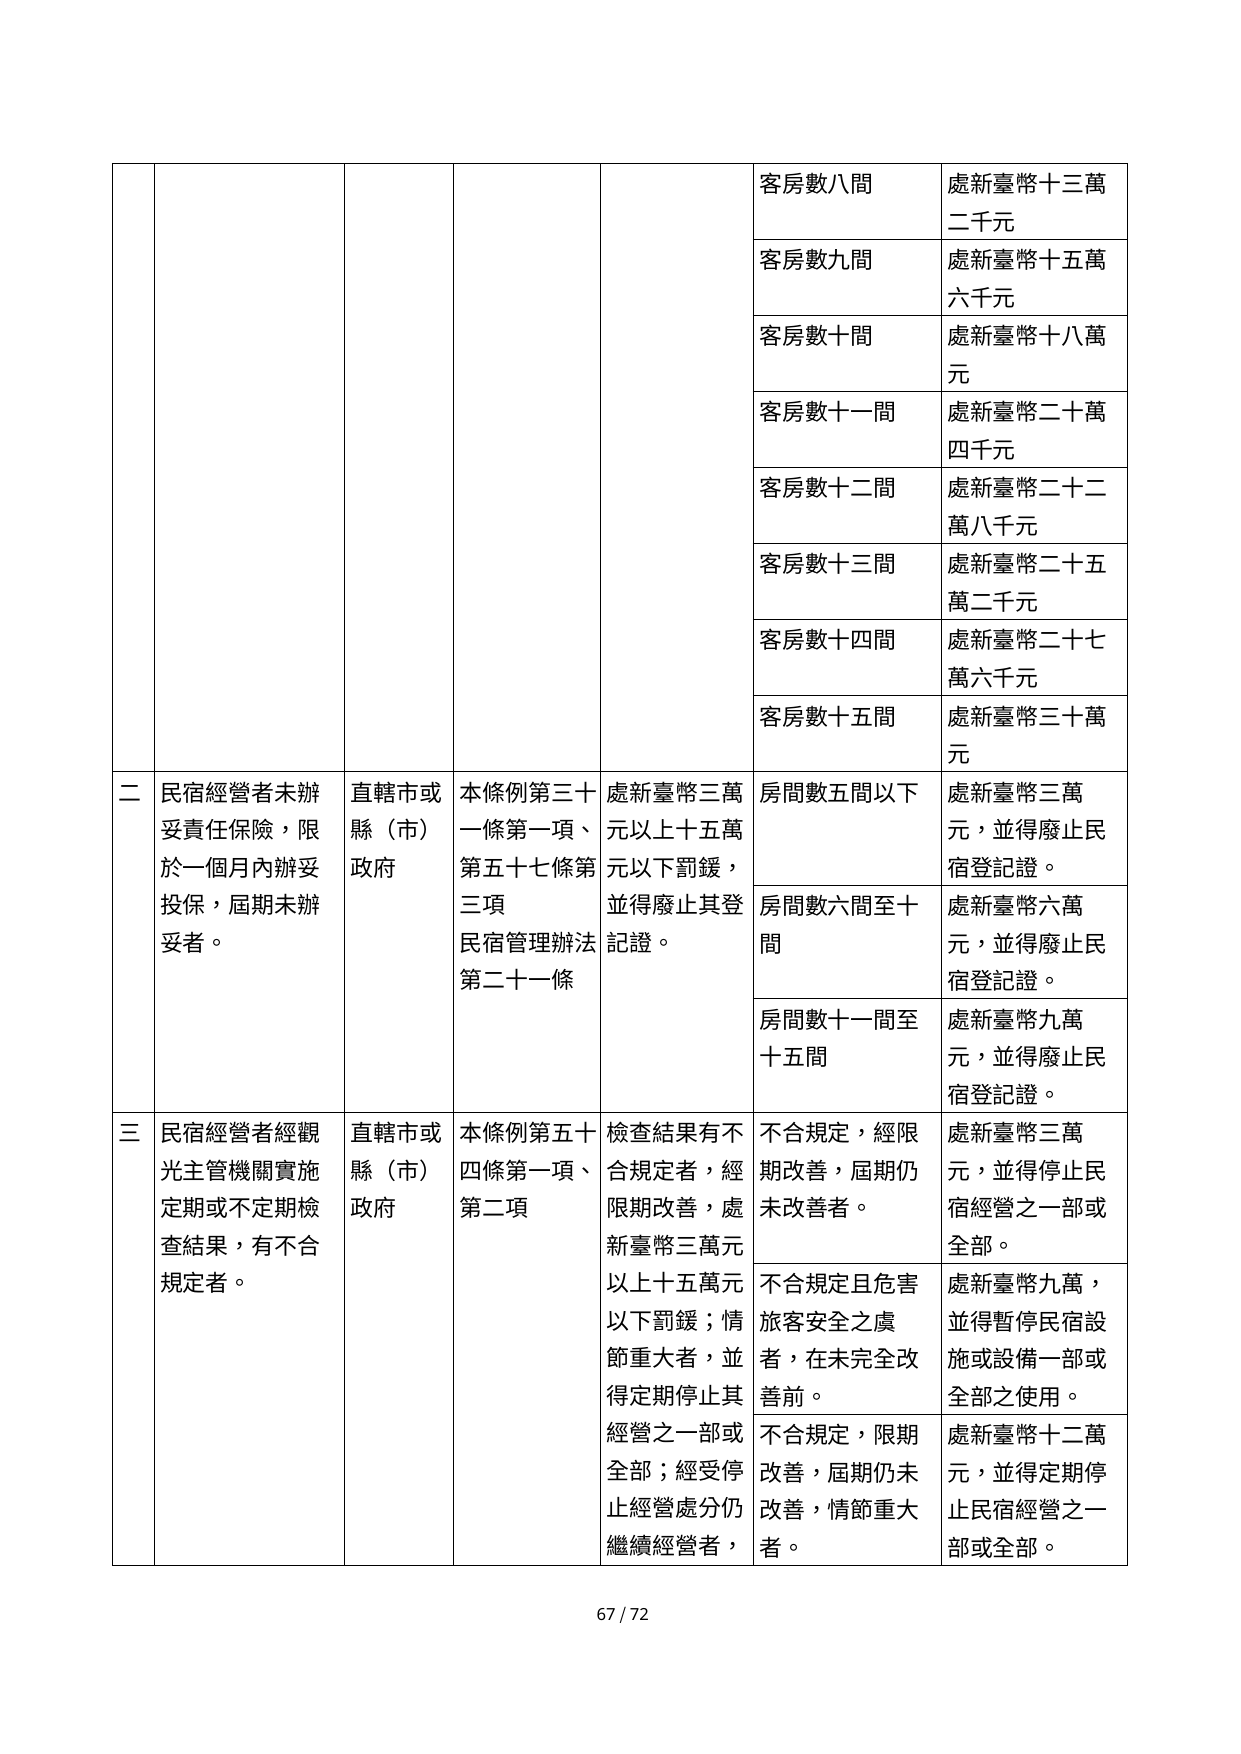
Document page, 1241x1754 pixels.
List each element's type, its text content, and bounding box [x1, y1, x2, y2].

table_cell [113, 164, 154, 771]
table_cell 處新臺幣九萬元，並得廢止民宿登記證。 [942, 999, 1127, 1112]
table_cell 處新臺幣二十二萬八千元 [942, 468, 1127, 543]
table_cell 不合規定，經限期改善，屆期仍未改善者。 [754, 1113, 941, 1263]
table_cell 處新臺幣二十七萬六千元 [942, 620, 1127, 695]
table_cell 客房數九間 [754, 240, 941, 315]
table_cell 客房數十二間 [754, 468, 941, 543]
table_cell 不合規定，限期改善，屆期仍未改善，情節重大者。 [754, 1415, 941, 1565]
table_cell 直轄市或縣（市）政府 [345, 1113, 453, 1565]
table_cell 處新臺幣十二萬元，並得定期停止民宿經營之一部或全部。 [942, 1415, 1127, 1565]
table_cell 處新臺幣十五萬六千元 [942, 240, 1127, 315]
table_cell 房間數六間至十間 [754, 886, 941, 998]
table_cell 不合規定且危害旅客安全之虞者，在未完全改善前。 [754, 1264, 941, 1414]
table_cell 客房數八間 [754, 164, 941, 239]
table_cell 二 [113, 772, 154, 1112]
table_cell 處新臺幣三萬元，並得廢止民宿登記證。 [942, 772, 1127, 885]
table_cell 房間數十一間至十五間 [754, 999, 941, 1112]
table_cell 處新臺幣二十五萬二千元 [942, 544, 1127, 619]
table_cell 處新臺幣三十萬元 [942, 696, 1127, 771]
table_cell 處新臺幣三萬元，並得停止民宿經營之一部或全部。 [942, 1113, 1127, 1263]
table_cell 客房數十一間 [754, 392, 941, 467]
table_cell 民宿經營者未辦妥責任保險，限於一個月內辦妥投保，屆期未辦妥者。 [155, 772, 344, 1112]
table_cell 檢查結果有不合規定者，經限期改善，處新臺幣三萬元以上十五萬元以下罰鍰；情節重大者，並得定期停止其經營之一部或全部；經受停止經營處分仍繼續經營者， [601, 1113, 753, 1565]
table_cell 客房數十五間 [754, 696, 941, 771]
table_cell 房間數五間以下 [754, 772, 941, 885]
table_cell 處新臺幣二十萬四千元 [942, 392, 1127, 467]
table_cell 客房數十三間 [754, 544, 941, 619]
table_cell 民宿經營者經觀光主管機關實施定期或不定期檢查結果，有不合規定者。 [155, 1113, 344, 1565]
table_cell 處新臺幣十三萬二千元 [942, 164, 1127, 239]
table_cell 處新臺幣九萬，並得暫停民宿設施或設備一部或全部之使用。 [942, 1264, 1127, 1414]
table_cell 三 [113, 1113, 154, 1565]
table_cell 處新臺幣六萬元，並得廢止民宿登記證。 [942, 886, 1127, 998]
table_cell [454, 164, 600, 771]
table_cell 本條例第三十一條第一項、第五十七條第三項 民宿管理辦法第二十一條 [454, 772, 600, 1112]
table_cell 客房數十間 [754, 316, 941, 391]
table_cell 處新臺幣三萬元以上十五萬元以下罰鍰，並得廢止其登記證。 [601, 772, 753, 1112]
table_cell [345, 164, 453, 771]
table_cell 處新臺幣十八萬元 [942, 316, 1127, 391]
table_cell [601, 164, 753, 771]
table_cell 客房數十四間 [754, 620, 941, 695]
table_cell 直轄市或縣（市）政府 [345, 772, 453, 1112]
table_cell 本條例第五十四條第一項、第二項 [454, 1113, 600, 1565]
table_cell [155, 164, 344, 771]
